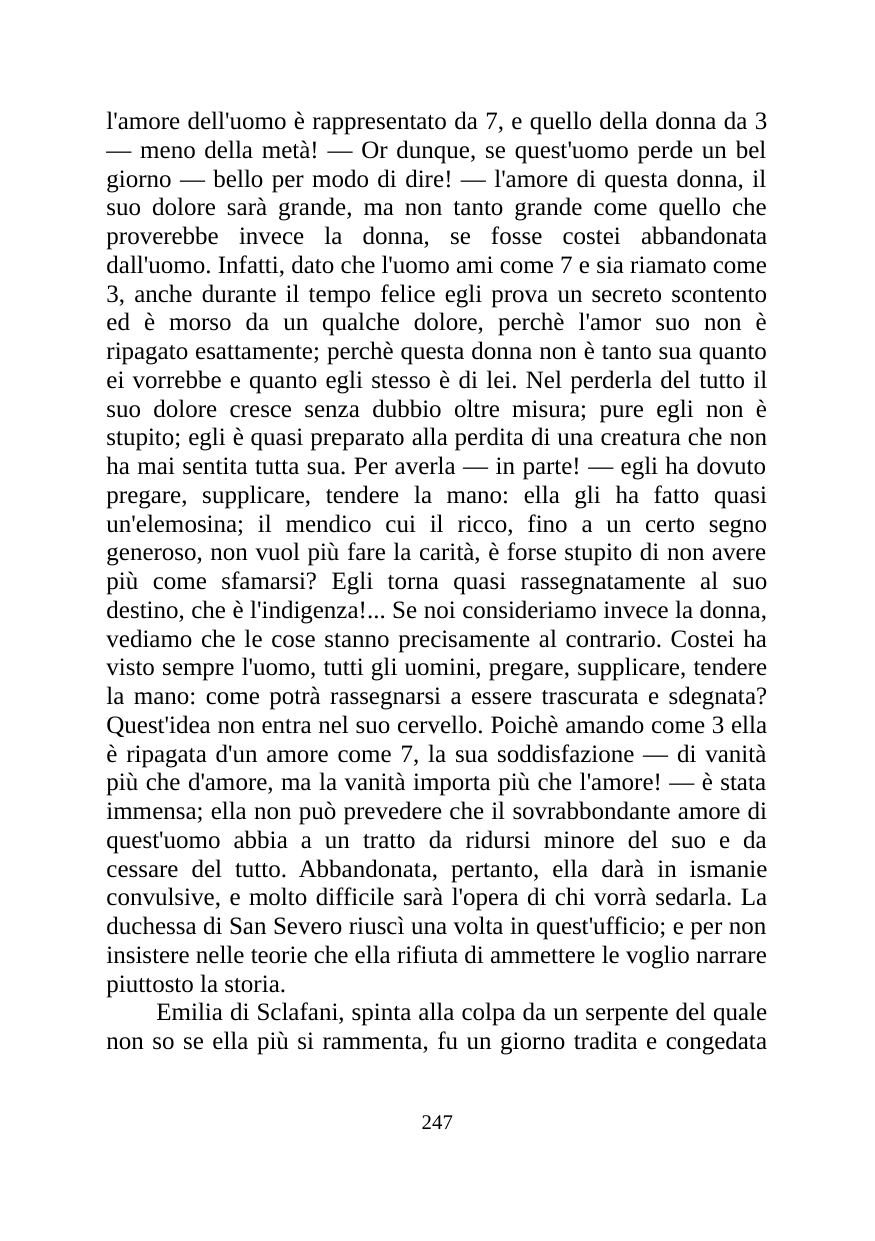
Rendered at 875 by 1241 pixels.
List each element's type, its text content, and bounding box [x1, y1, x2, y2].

text l'amore dell'uomo è rappresentato da 7, e quello della donna da 3 ― meno della metà! ― Or dunque, se quest'uomo perde un bel giorno ― bello per modo di dire! ― l'amore di questa donna, il suo dolore sarà grande, ma non tanto grande come quello che proverebbe invece la donna, se fosse costei abbandonata dall'uomo. Infatti, dato che l'uomo ami come 7 e sia riamato come 3, anche durante il tempo felice egli prova un secreto scontento ed è morso da un qualche dolore, perchè l'amor suo non è ripagato esattamente; perchè questa donna non è tanto sua quanto ei vorrebbe e quanto egli stesso è di lei. Nel perderla del tutto il suo dolore cresce senza dubbio oltre misura; pure egli non è stupito; egli è quasi preparato alla perdita di una creatura che non ha mai sentita tutta sua. Per averla ― in parte! ― egli ha dovuto pregare, supplicare, tendere la mano: ella gli ha fatto quasi un'elemosina; il mendico cui il ricco, fino a un certo segno generoso, non vuol più fare la carità, è forse stupito di non avere più come sfamarsi? Egli torna quasi rassegnatamente al suo destino, che è l'indigenza!... Se noi consideriamo invece la donna, vediamo che le cose stanno precisamente al contrario. Costei ha visto sempre l'uomo, tutti gli uomini, pregare, supplicare, tendere la mano: come potrà rassegnarsi a essere trascurata e sdegnata? Quest'idea non entra nel suo cervello. Poichè amando come 3 ella è ripagata d'un amore come 7, la sua soddisfazione ― di vanità più che d'amore, ma la vanità importa più che l'amore! ― è stata immensa; ella non può prevedere che il sovrabbondante amore di quest'uomo abbia a un tratto da ridursi minore del suo e da cessare del tutto. Abbandonata, pertanto, ella darà in ismanie convulsive, e molto difficile sarà l'opera di chi vorrà sedarla. La duchessa di San Severo riuscì una volta in quest'ufficio; e per non insistere nelle teorie che ella rifiuta di ammettere le voglio narrare piuttosto la storia. [106, 106, 768, 997]
text Emilia di Sclafani, spinta alla colpa da un serpente del quale non so se ella più si rammenta, fu un giorno tradita e congedata [106, 997, 768, 1055]
